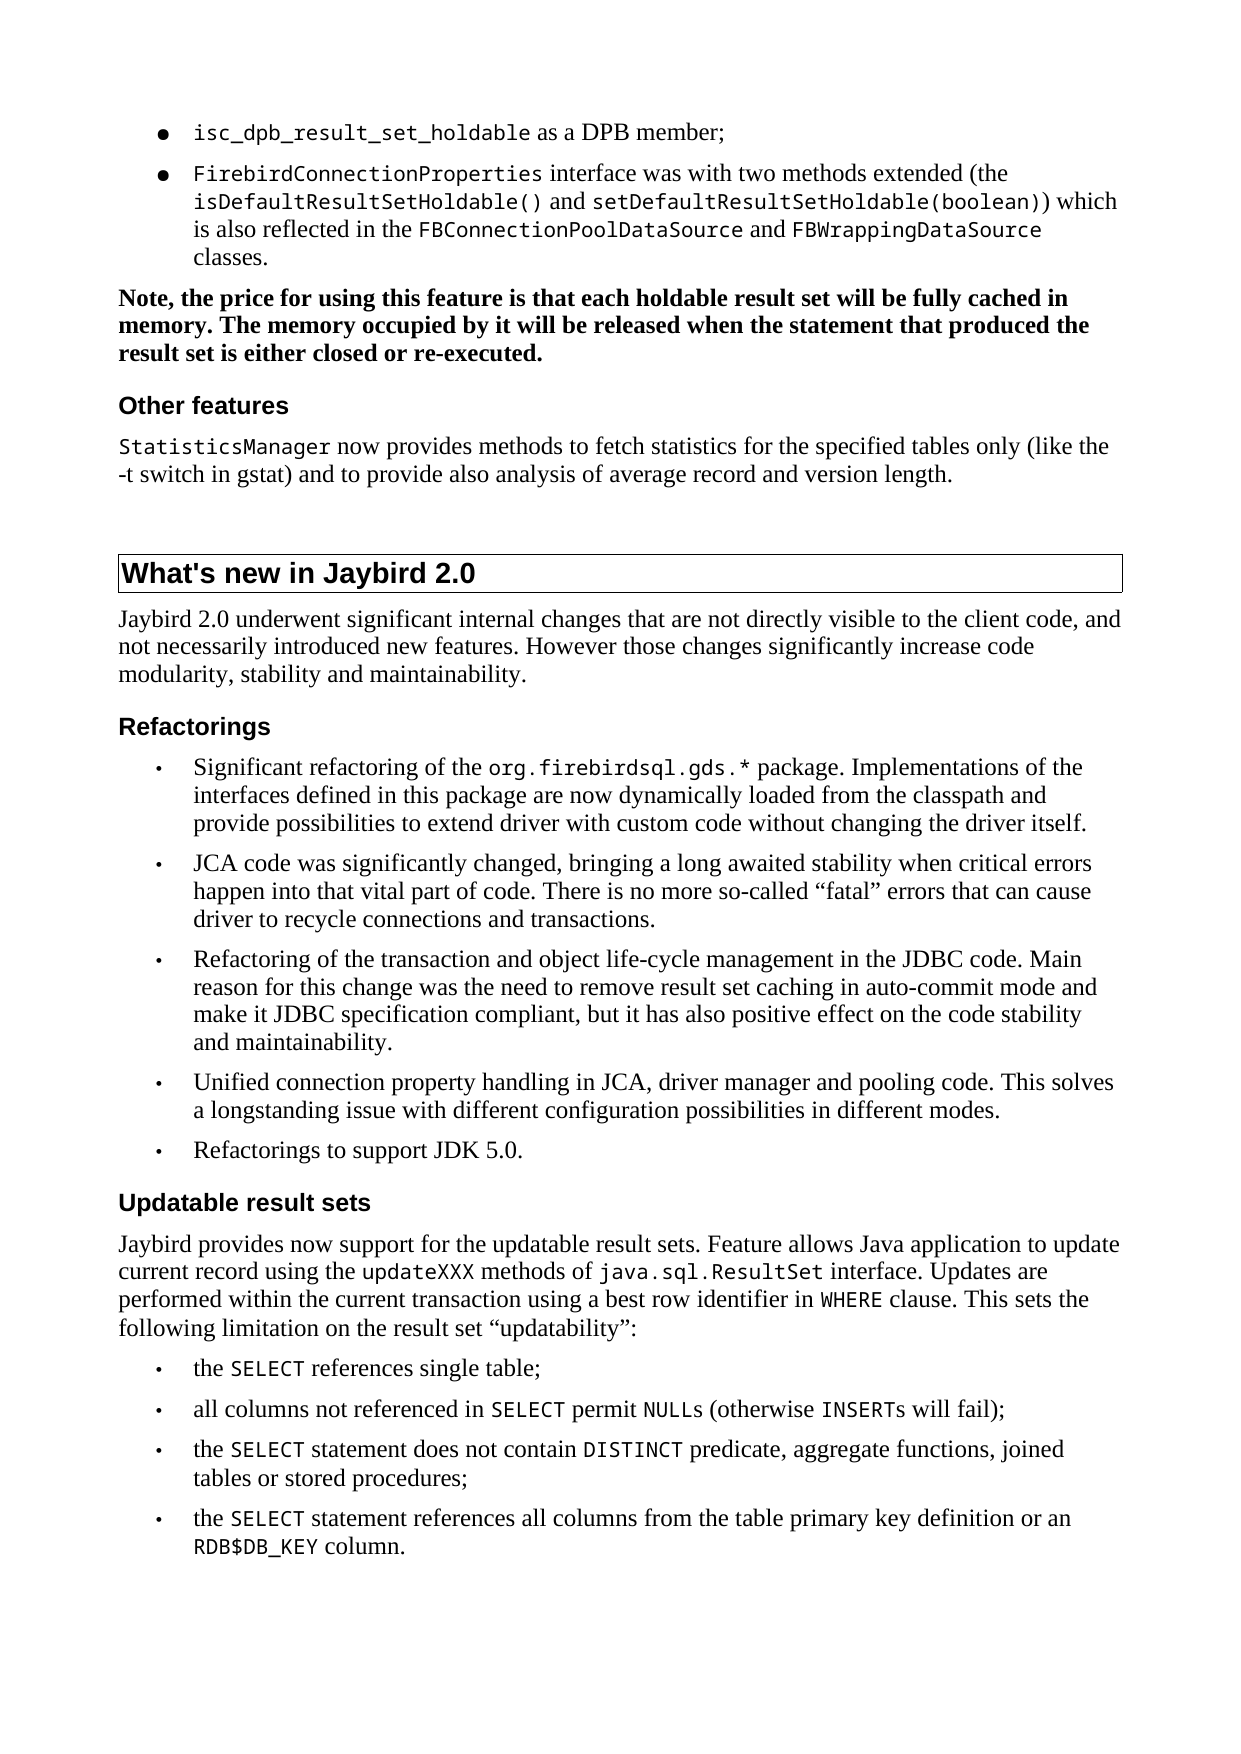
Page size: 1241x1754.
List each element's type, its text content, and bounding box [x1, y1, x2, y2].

list the SELECT statement does not contain DISTINCT predicate, aggregate functions, joined tables or stored procedures; [156, 1436, 1122, 1491]
subtitle Refactorings [118, 713, 1122, 741]
text Note, the price for using this feature is that each holdable result set will be fully cached in memory. The memory occupied by it will be released when the statement that produced the result set is either closed or re-executed. [118, 284, 1122, 367]
list JCA code was significantly changed, bringing a long awaited stability when critical errors happen into that vital part of code. There is no more so-called “fatal” errors that can cause driver to recycle connections and transactions. [156, 849, 1122, 933]
list Significant refactoring of the org.firebirdsql.gds.* package. Implementations of the interfaces defined in this package are now dynamically loaded from the classpath and provide possibilities to extend driver with custom code without changing the driver itself. [156, 753, 1122, 837]
subtitle Updatable result sets [118, 1189, 1122, 1217]
list Refactoring of the transaction and object life-cycle management in the JDBC code. Main reason for this change was the need to remove result set caching in auto-commit mode and make it JDBC specification compliant, but it has also positive effect on the code stability and maintainability. [156, 945, 1122, 1056]
list Refactorings to support JDK 5.0. [156, 1136, 1122, 1164]
list FirebirdConnectionProperties interface was with two methods extended (the isDefaultResultSetHoldable() and setDefaultResultSetHoldable(boolean)) which is also reflected in the FBConnectionPoolDataSource and FBWrappingDataSource classes. [156, 159, 1122, 271]
list the SELECT references single table; [156, 1354, 1122, 1382]
text Jaybird 2.0 underwent significant internal changes that are not directly visible to the client code, and not necessarily introduced new features. However those changes significantly increase code modularity, stability and maintainability. [118, 605, 1122, 688]
text Jaybird provides now support for the updatable result sets. Feature allows Java application to update current record using the updateXXX methods of java.sql.ResultSet interface. Updates are performed within the current transaction using a best row identifier in WHERE clause. This sets the following limitation on the result set “updatability”: [118, 1230, 1122, 1342]
text StatisticsManager now provides methods to fetch statistics for the specified tables only (like the -t switch in gstat) and to provide also analysis of average record and version length. [118, 432, 1122, 488]
subtitle What's new in Jaybird 2.0 [119, 555, 1122, 592]
list Unified connection property handling in JCA, driver manager and pooling code. This solves a longstanding issue with different configuration possibilities in different modes. [156, 1068, 1122, 1124]
list the SELECT statement references all columns from the table primary key definition or an RDB$DB_KEY column. [156, 1504, 1122, 1560]
list isc_dpb_result_set_holdable as a DPB member; [156, 118, 1122, 146]
subtitle Other features [118, 392, 1122, 420]
list all columns not referenced in SELECT permit NULLs (otherwise INSERTs will fail); [156, 1395, 1122, 1423]
